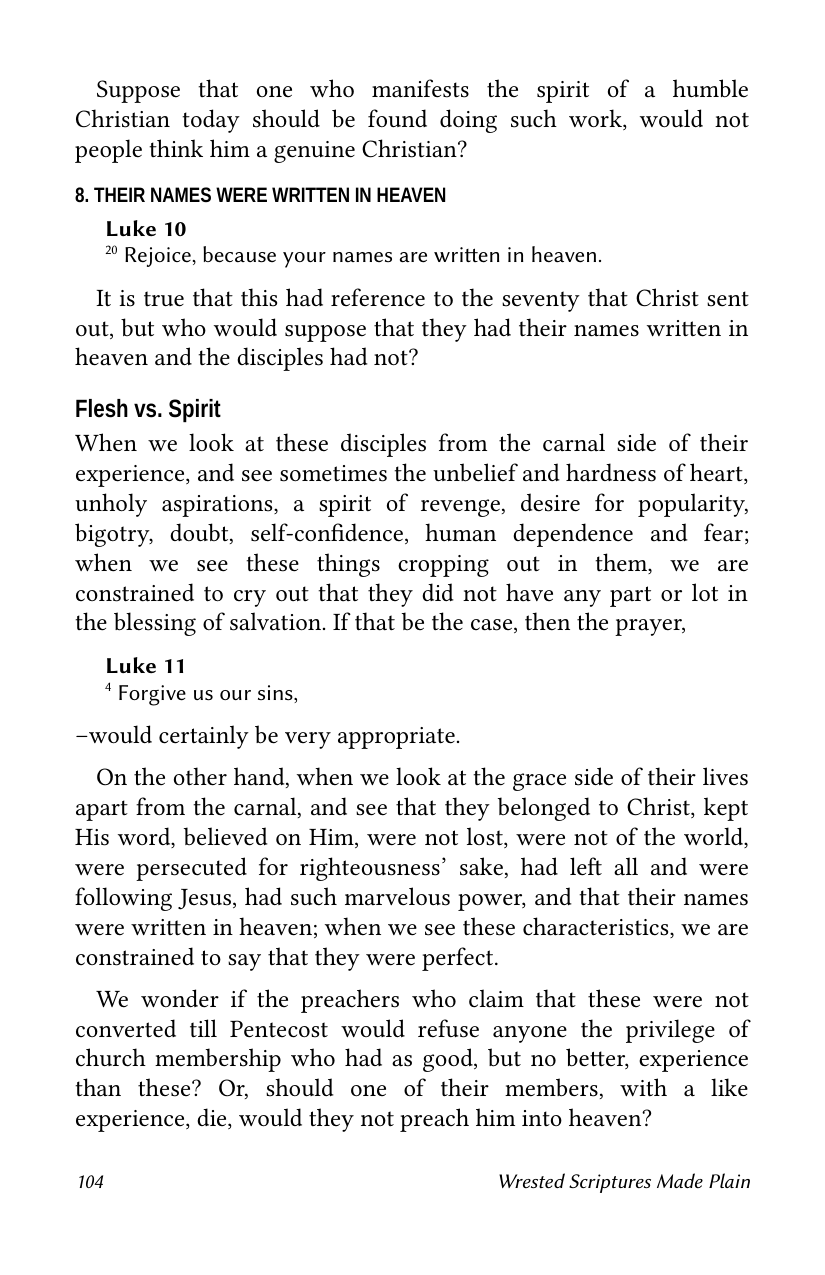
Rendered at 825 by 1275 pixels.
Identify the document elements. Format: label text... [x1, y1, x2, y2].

subtitle 8. Their names were written in heaven [75, 183, 750, 207]
text It is true that this had reference to the seventy that Christ sent out, but who would suppose that they had their names written in heaven and the disciples had not? [75, 284, 750, 372]
text When we look at these disciples from the carnal side of their experience, and see sometimes the unbelief and hardness of heart, unholy aspirations, a spirit of revenge, desire for popularity, bigotry, doubt, self-confidence, human dependence and fear; when we see these things cropping out in them, we are constrained to cry out that they did not have any part or lot in the blessing of salvation. If that be the case, then the prayer, [75, 429, 750, 637]
text Luke 10 [105, 216, 750, 242]
subtitle Flesh vs. Spirit [75, 394, 750, 423]
text 4 Forgive us our sins, [105, 679, 720, 706]
text Luke 11 [105, 653, 750, 679]
text Suppose that one who manifests the spirit of a humble Christian today should be found doing such work, would not people think him a genuine Christian? [75, 75, 750, 163]
text On the other hand, when we look at the grace side of their lives apart from the carnal, and see that they belonged to Christ, kept His word, believed on Him, were not lost, were not of the world, were persecuted for righteousness’ sake, had left all and were following Jesus, had such marvelous power, and that their names were written in heaven; when we see these characteristics, we are constrained to say that they were perfect. [75, 763, 750, 971]
text We wonder if the preachers who claim that these were not converted till Pentecost would refuse anyone the privilege of church membership who had as good, but no better, experience than these? Or, should one of their members, with a like experience, die, would they not preach him into heaven? [75, 985, 750, 1133]
text 20 Rejoice, because your names are written in heaven. [105, 242, 720, 268]
text –would certainly be very appropriate. [75, 721, 750, 750]
